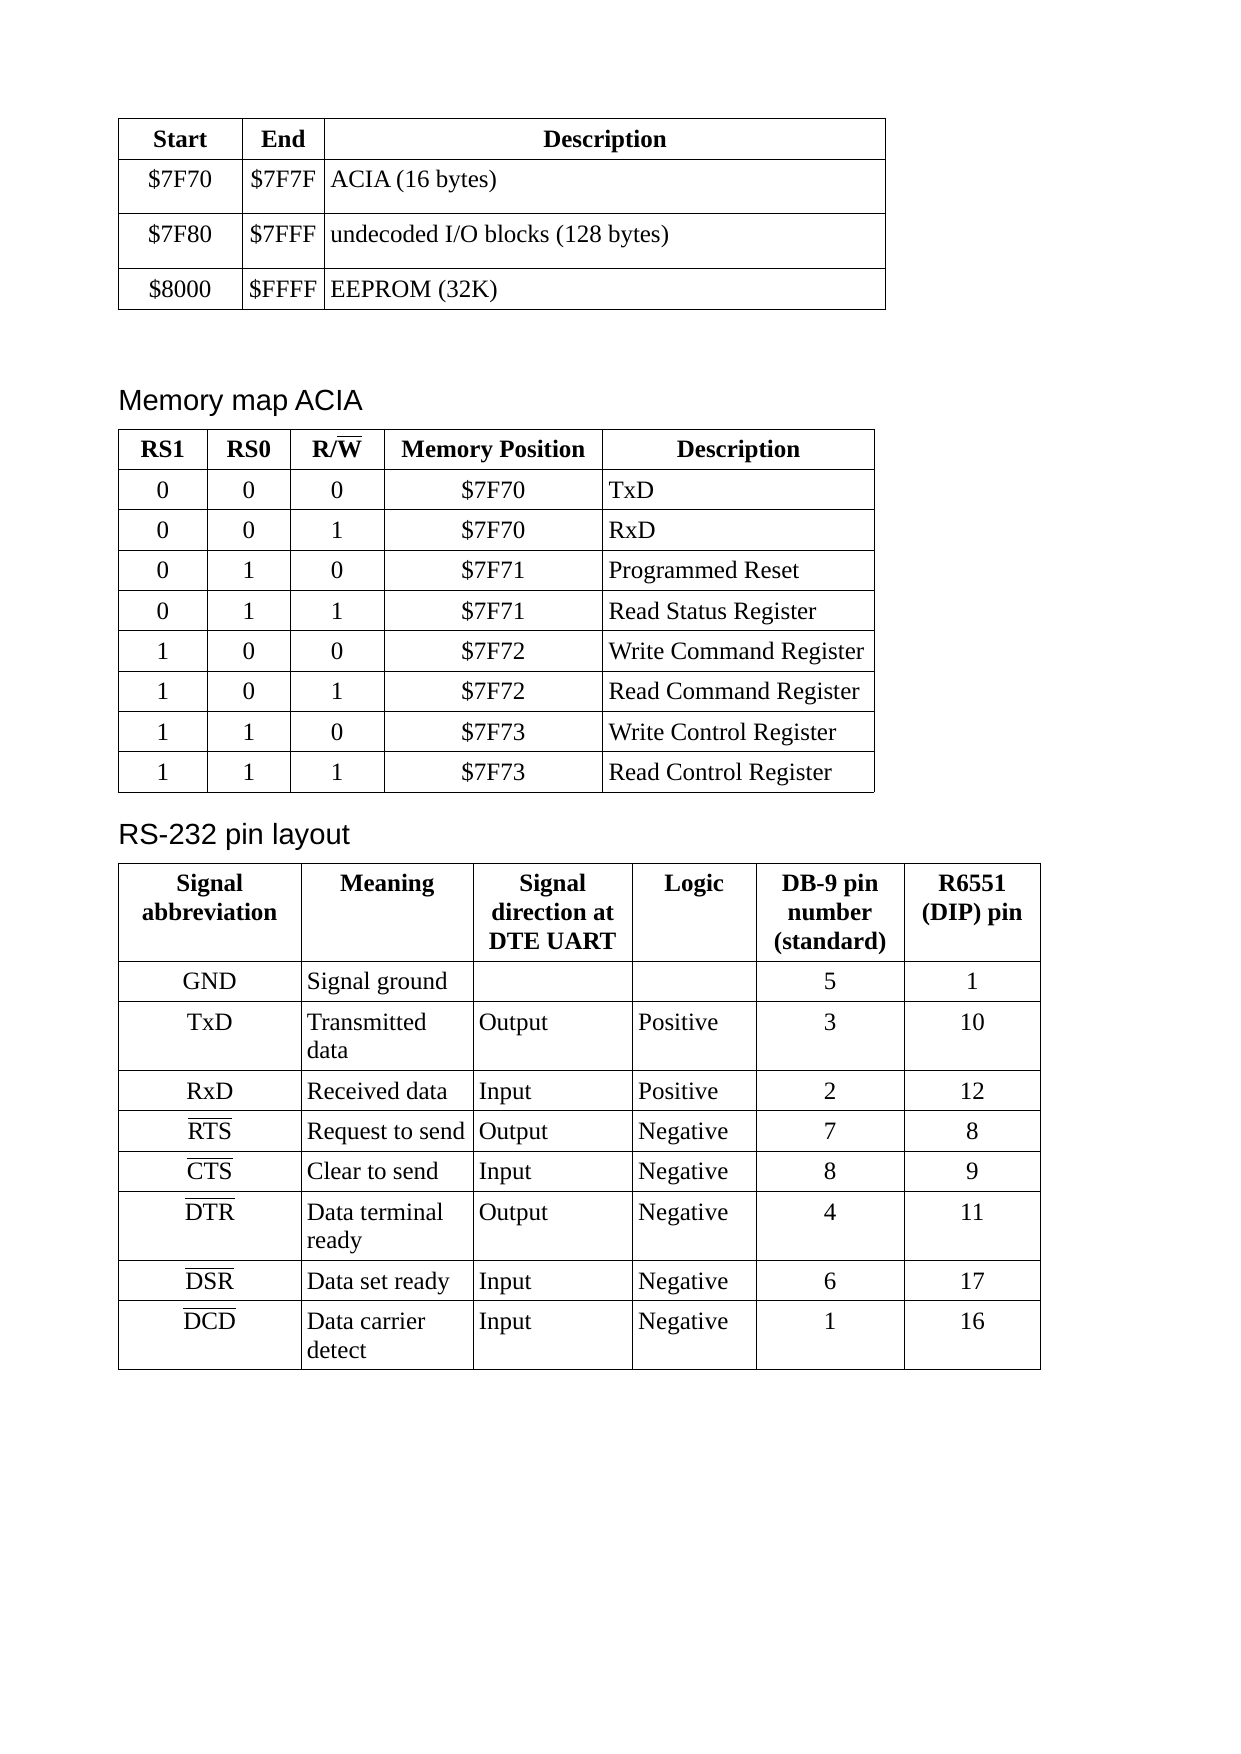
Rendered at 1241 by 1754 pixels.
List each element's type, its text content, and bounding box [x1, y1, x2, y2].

table_cell Transmitted data [302, 1002, 473, 1070]
table_cell 1 [905, 962, 1040, 1001]
table_cell Negative [633, 1111, 756, 1151]
table_cell Request to send [302, 1111, 473, 1151]
table_cell DSR [119, 1261, 301, 1300]
table_cell $7F73 [385, 712, 602, 751]
table_cell 1 [208, 591, 290, 630]
table_cell 0 [291, 470, 384, 509]
table_cell Negative [633, 1301, 756, 1369]
table_cell [474, 962, 632, 1001]
table_cell $7F72 [385, 672, 602, 711]
table_header RS1 [119, 430, 207, 469]
table_cell EEPROM (32K) [325, 269, 885, 308]
table_cell $7F71 [385, 591, 602, 630]
table_cell 9 [905, 1152, 1040, 1191]
table_header End [243, 119, 324, 158]
table_header R/W [291, 430, 384, 469]
table_cell 16 [905, 1301, 1040, 1369]
table_cell ACIA (16 bytes) [325, 160, 885, 213]
table_cell Read Control Register [603, 752, 874, 792]
table_cell Output [474, 1111, 632, 1151]
table_cell Output [474, 1192, 632, 1260]
table_cell 0 [119, 551, 207, 590]
table_cell 17 [905, 1261, 1040, 1300]
table_cell $7F80 [119, 214, 242, 268]
subtitle RS-232 pin layout [118, 817, 1122, 850]
table_cell 1 [757, 1301, 904, 1369]
table_header Signal direction at DTE UART [474, 864, 632, 961]
table_cell $7F73 [385, 752, 602, 792]
table_cell Programmed Reset [603, 551, 874, 590]
table_cell Negative [633, 1152, 756, 1191]
table_cell 0 [208, 470, 290, 509]
table_cell Negative [633, 1261, 756, 1300]
table_cell Input [474, 1152, 632, 1191]
table_cell $7F71 [385, 551, 602, 590]
table_cell 6 [757, 1261, 904, 1300]
table_header DB-9 pin number (standard) [757, 864, 904, 961]
table_cell 0 [208, 672, 290, 711]
table_cell 4 [757, 1192, 904, 1260]
table_cell $7F72 [385, 631, 602, 671]
table_cell Clear to send [302, 1152, 473, 1191]
table_cell TxD [603, 470, 874, 509]
table_cell $7F70 [385, 470, 602, 509]
table_cell $7F70 [385, 510, 602, 550]
table_cell $8000 [119, 269, 242, 308]
table_cell CTS [119, 1152, 301, 1191]
table_header Description [603, 430, 874, 469]
table_cell $7FFF [243, 214, 324, 268]
table_cell RxD [119, 1071, 301, 1110]
table_cell undecoded I/O blocks (128 bytes) [325, 214, 885, 268]
table_cell 11 [905, 1192, 1040, 1260]
table_cell Received data [302, 1071, 473, 1110]
table_cell 0 [291, 631, 384, 671]
table_cell Data terminal ready [302, 1192, 473, 1260]
table_cell 0 [291, 551, 384, 590]
table_cell $7F7F [243, 160, 324, 213]
table_cell Write Command Register [603, 631, 874, 671]
table_cell 0 [291, 712, 384, 751]
table_cell 0 [119, 510, 207, 550]
table_cell 5 [757, 962, 904, 1001]
table_cell $FFFF [243, 269, 324, 308]
table_cell RxD [603, 510, 874, 550]
table_cell Input [474, 1071, 632, 1110]
table_cell 1 [119, 712, 207, 751]
table_cell Data carrier detect [302, 1301, 473, 1369]
table_cell Read Command Register [603, 672, 874, 711]
table_cell Signal ground [302, 962, 473, 1001]
table_cell Positive [633, 1071, 756, 1110]
table_cell 0 [208, 510, 290, 550]
table_cell Write Control Register [603, 712, 874, 751]
table_cell 12 [905, 1071, 1040, 1110]
table_cell 10 [905, 1002, 1040, 1070]
table_cell GND [119, 962, 301, 1001]
table_header Logic [633, 864, 756, 961]
table_header R6551 (DIP) pin [905, 864, 1040, 961]
table_header Memory Position [385, 430, 602, 469]
table_cell Data set ready [302, 1261, 473, 1300]
table_header Signal abbreviation [119, 864, 301, 961]
subtitle Memory map ACIA [118, 383, 1122, 416]
table_header Start [119, 119, 242, 158]
table_cell 0 [119, 470, 207, 509]
table_cell RTS [119, 1111, 301, 1151]
table_cell 1 [291, 672, 384, 711]
table_cell 1 [119, 752, 207, 792]
table_cell [633, 962, 756, 1001]
table_cell Read Status Register [603, 591, 874, 630]
table_cell 1 [119, 631, 207, 671]
table_cell 1 [208, 551, 290, 590]
table_cell 3 [757, 1002, 904, 1070]
table_cell 1 [208, 752, 290, 792]
table_cell Positive [633, 1002, 756, 1070]
table_cell 1 [291, 510, 384, 550]
table_cell Output [474, 1002, 632, 1070]
table_cell DTR [119, 1192, 301, 1260]
table_cell 1 [291, 591, 384, 630]
table_cell 0 [119, 591, 207, 630]
table_cell Input [474, 1301, 632, 1369]
table_cell Negative [633, 1192, 756, 1260]
table_cell TxD [119, 1002, 301, 1070]
table_cell 1 [119, 672, 207, 711]
table_cell 2 [757, 1071, 904, 1110]
table_cell 1 [208, 712, 290, 751]
table_cell 8 [905, 1111, 1040, 1151]
table_cell 0 [208, 631, 290, 671]
table_cell Input [474, 1261, 632, 1300]
table_header RS0 [208, 430, 290, 469]
table_header Meaning [302, 864, 473, 961]
table_cell 7 [757, 1111, 904, 1151]
table_cell DCD [119, 1301, 301, 1369]
table_cell 8 [757, 1152, 904, 1191]
table_cell 1 [291, 752, 384, 792]
table_cell $7F70 [119, 160, 242, 213]
table_header Description [325, 119, 885, 158]
